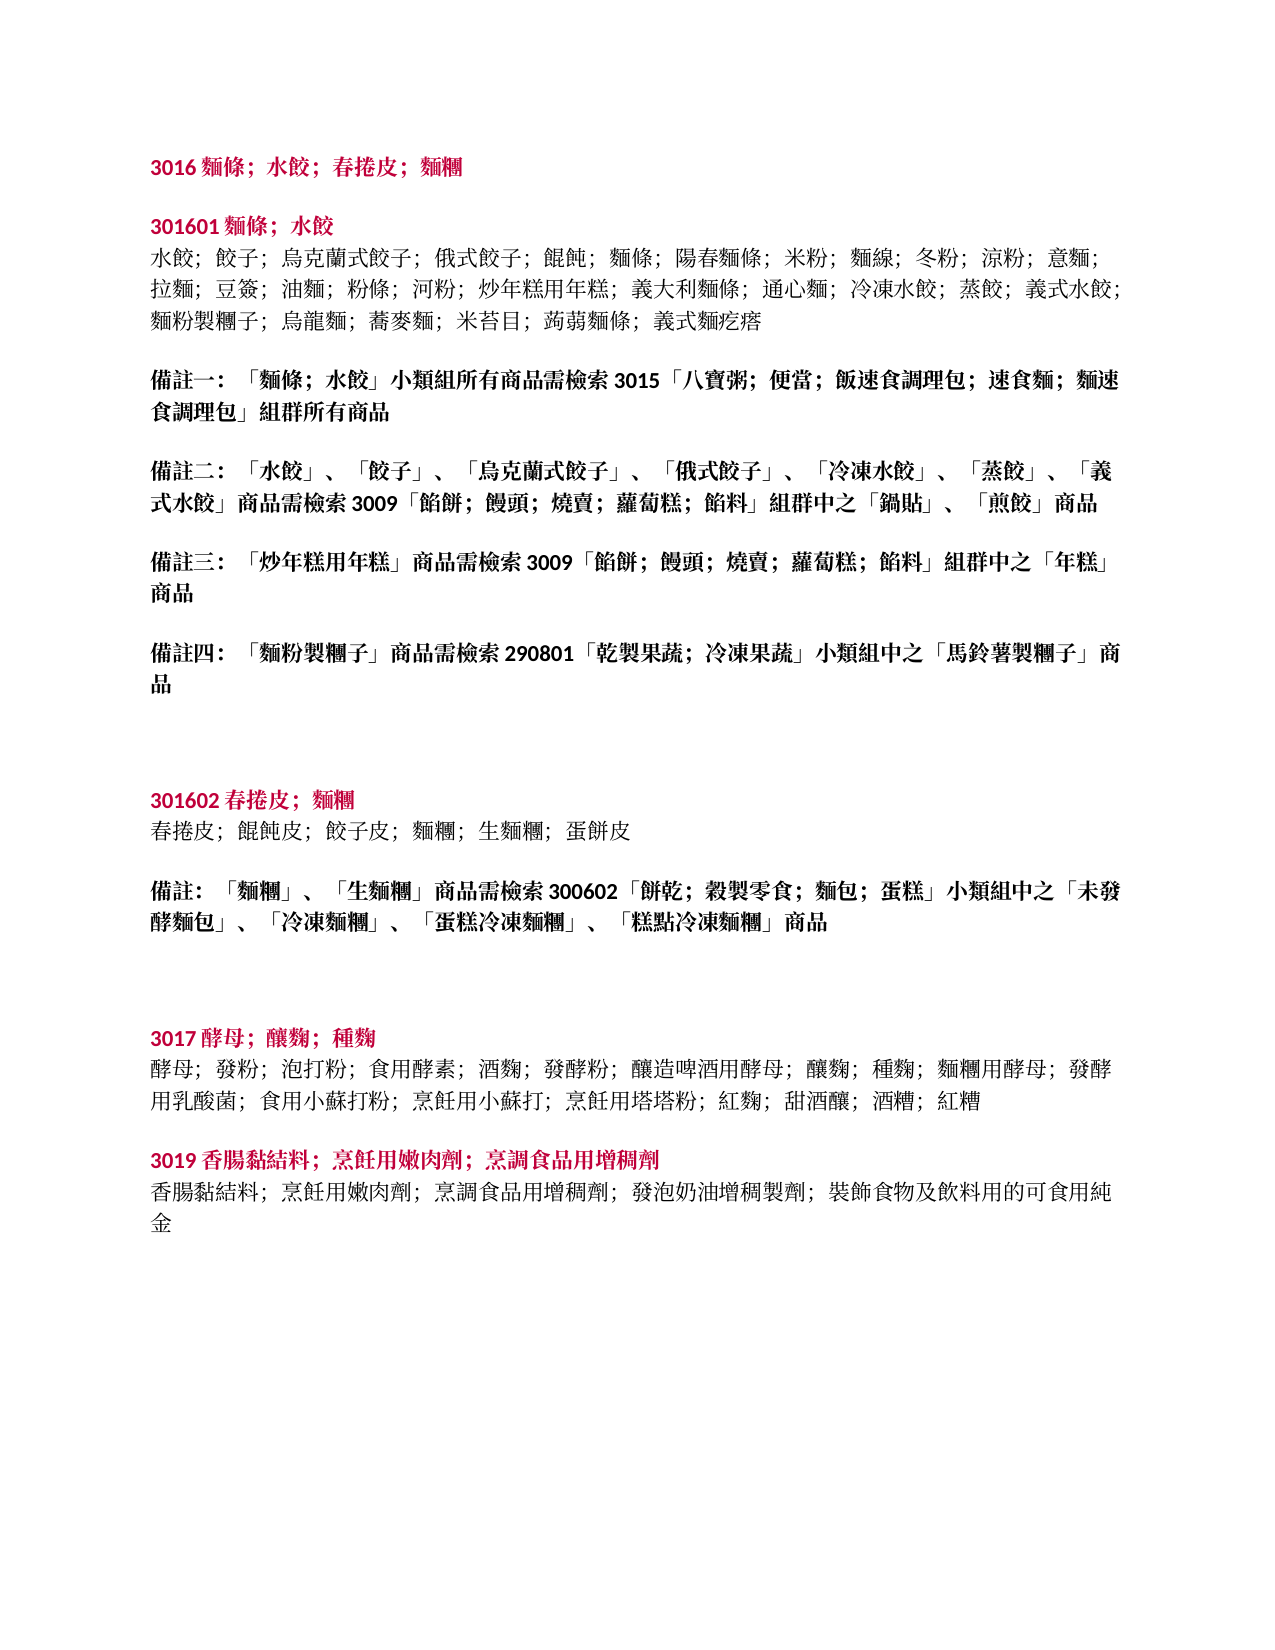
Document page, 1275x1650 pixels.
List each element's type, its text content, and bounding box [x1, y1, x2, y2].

text 3017酵母；釀麴；種麴 [150, 993, 1125, 1052]
text 香腸黏結料；烹飪用嫩肉劑；烹調食品用增稠劑；發泡奶油增稠製劑；裝飾食物及飲料用的可食用純金 [150, 1175, 1125, 1238]
text 備註一：「麵條；水餃」小類組所有商品需檢索3015「八寶粥；便當；飯速食調理包；速食麵；麵速食調理包」組群所有商品 備註二：「水餃」、「餃子」、「烏克蘭式餃子」、「俄式餃子」、「冷凍水餃」、「蒸餃」、「義式水餃」商品需檢索3009「餡餅；饅頭；燒賣；蘿蔔糕；餡料」組群中之「鍋貼」、「煎餃」商品 備註三：「炒年糕用年糕」商品需檢索3009「餡餅；饅頭；燒賣；蘿蔔糕；餡料」組群中之「年糕」商品 備註四：「麵粉製糰子」商品需檢索290801「乾製果蔬；冷凍果蔬」小類組中之「馬鈴薯製糰子」商品 [150, 335, 1125, 755]
text 301601麵條；水餃 [150, 181, 1125, 241]
text 備註：「麵糰」、「生麵糰」商品需檢索300602「餅乾；穀製零食；麵包；蛋糕」小類組中之「未發酵麵包」、「冷凍麵糰」、「蛋糕冷凍麵糰」、「糕點冷凍麵糰」商品 [150, 846, 1125, 993]
text 水餃；餃子；烏克蘭式餃子；俄式餃子；餛飩；麵條；陽春麵條；米粉；麵線；冬粉；涼粉；意麵；拉麵；豆簽；油麵；粉條；河粉；炒年糕用年糕；義大利麵條；通心麵；冷凍水餃；蒸餃；義式水餃；麵粉製糰子；烏龍麵；蕎麥麵；米苔目；蒟蒻麵條；義式麵疙瘩 [150, 241, 1125, 335]
text 301602春捲皮；麵糰 [150, 755, 1125, 814]
text 酵母；發粉；泡打粉；食用酵素；酒麴；發酵粉；釀造啤酒用酵母；釀麴；種麴；麵糰用酵母；發酵用乳酸菌；食用小蘇打粉；烹飪用小蘇打；烹飪用塔塔粉；紅麴；甜酒釀；酒糟；紅糟 [150, 1052, 1125, 1115]
text 3016麵條；水餃；春捲皮；麵糰 [150, 150, 1125, 181]
text 3019香腸黏結料；烹飪用嫩肉劑；烹調食品用增稠劑 [150, 1115, 1125, 1175]
text 春捲皮；餛飩皮；餃子皮；麵糰；生麵糰；蛋餅皮 [150, 814, 1125, 846]
